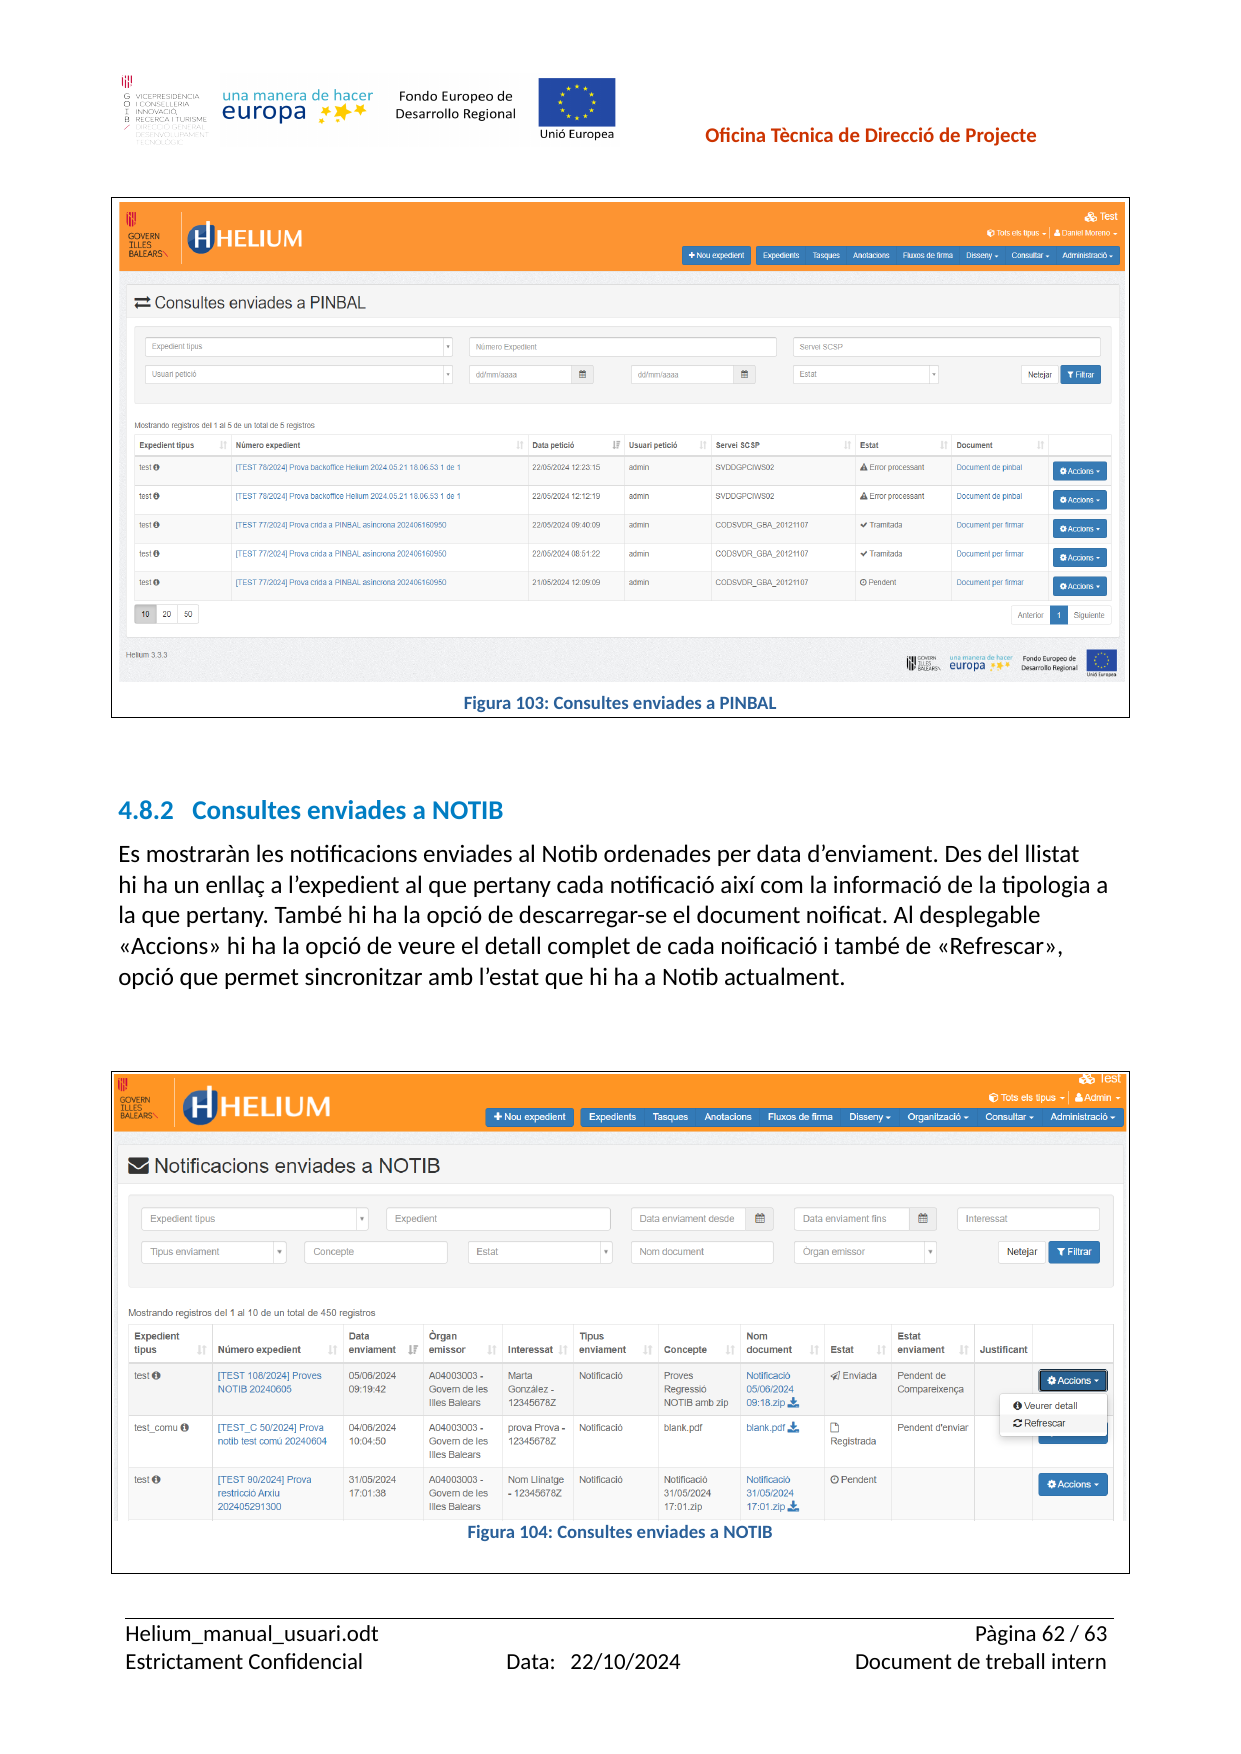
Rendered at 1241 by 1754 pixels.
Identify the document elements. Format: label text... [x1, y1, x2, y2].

text hi ha un enllaç a l’expedient al que pertany cada notificació així com la informació de la tipologia a [118, 869, 1122, 899]
text «Accions» hi ha la opció de veure el detall complet de cada noificació i també de «Refrescar», [118, 930, 1122, 961]
picture [219, 73, 621, 147]
picture [119, 202, 1125, 682]
text opció que permet sincronitzar amb l’estat que hi ha a Notib actualment. [118, 961, 1122, 991]
subtitle Consultes enviades a NOTIB [118, 793, 1122, 826]
text Es mostraràn les notificacions enviades al Notib ordenades per data d’enviament. Des del llistat [118, 838, 1122, 869]
text Figura 104: Consultes enviades a NOTIB [114, 1521, 1126, 1543]
text Figura 103: Consultes enviades a PINBAL [114, 691, 1126, 714]
picture [113, 1074, 1127, 1521]
picture [118, 73, 213, 147]
text la que pertany. També hi ha la opció de descarregar-se el document noificat. Al desplegable [118, 899, 1122, 930]
